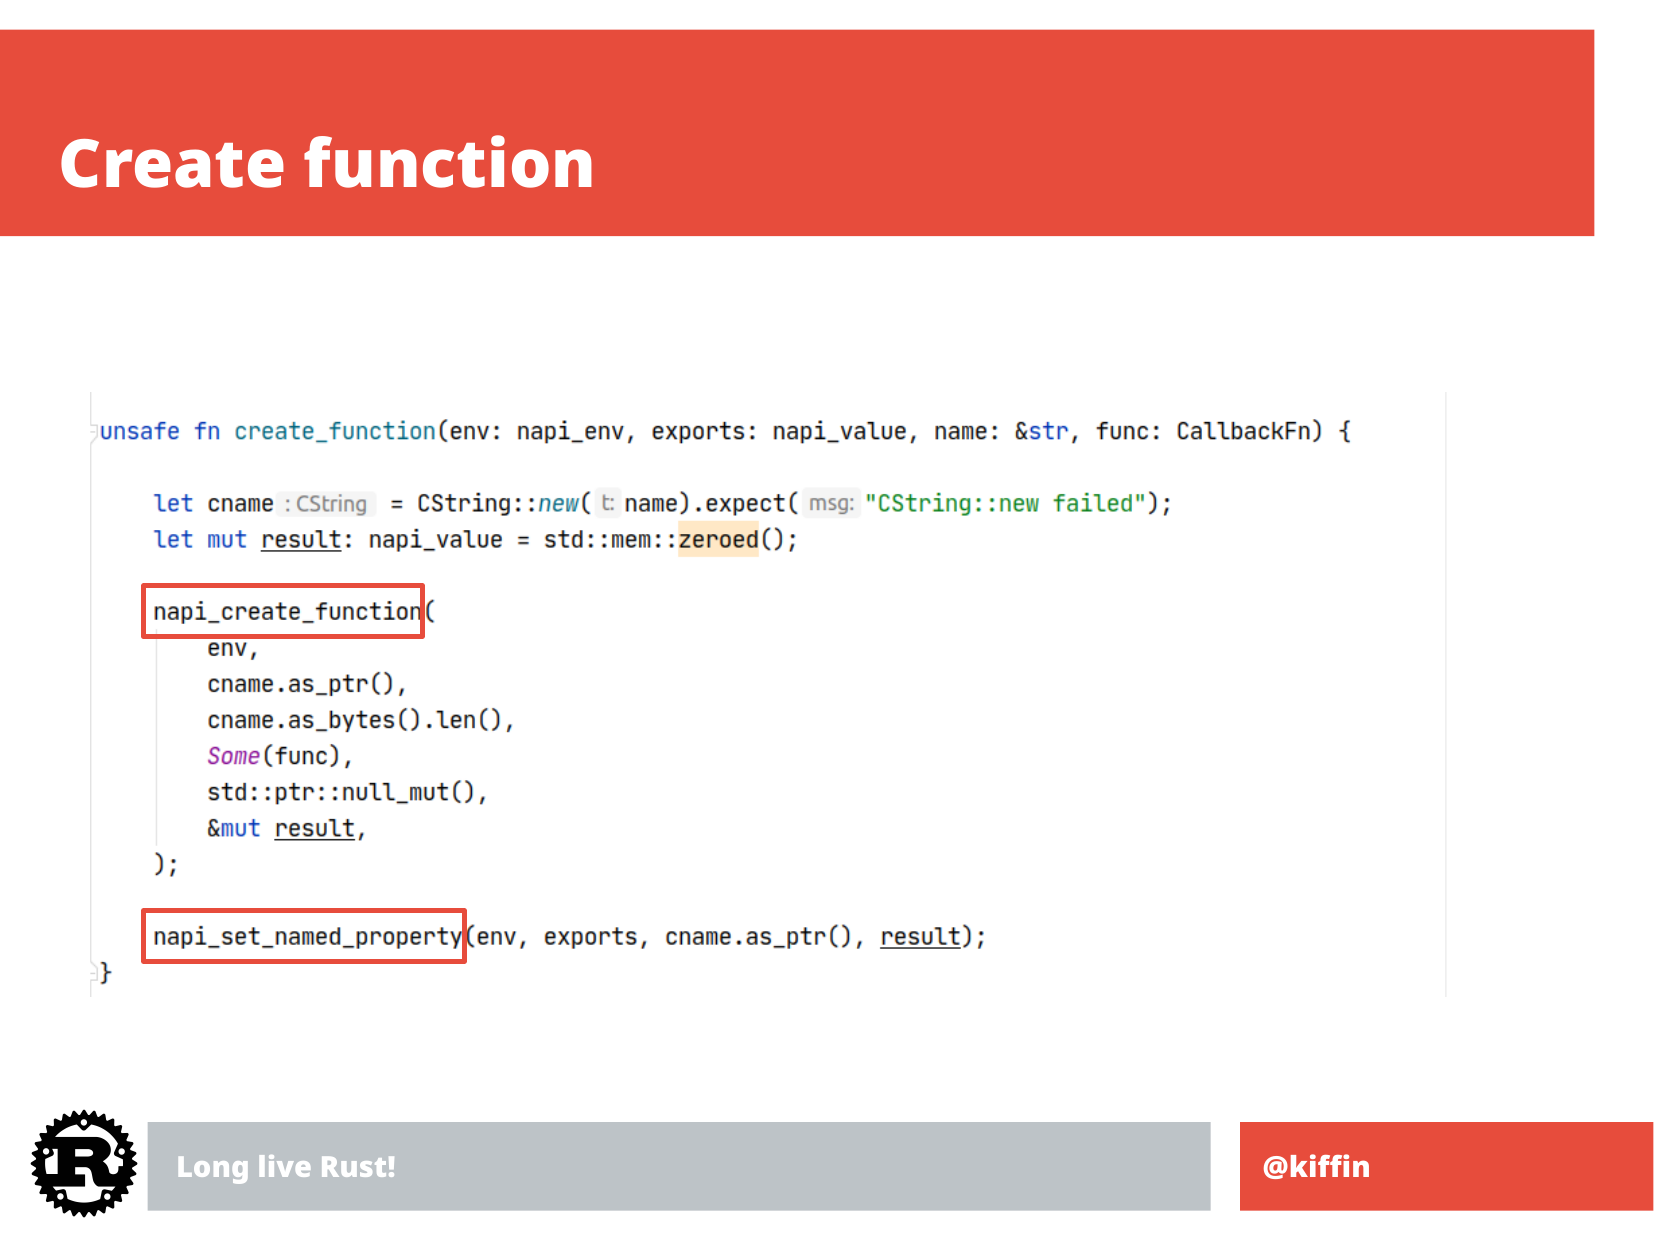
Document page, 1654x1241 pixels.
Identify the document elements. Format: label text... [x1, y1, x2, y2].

text_box Long live Rust! [176, 1122, 1201, 1211]
text_box @kiffin [1262, 1122, 1654, 1211]
title Create function [59, 59, 1595, 207]
picture [30, 1109, 138, 1218]
picture [90, 392, 1447, 997]
